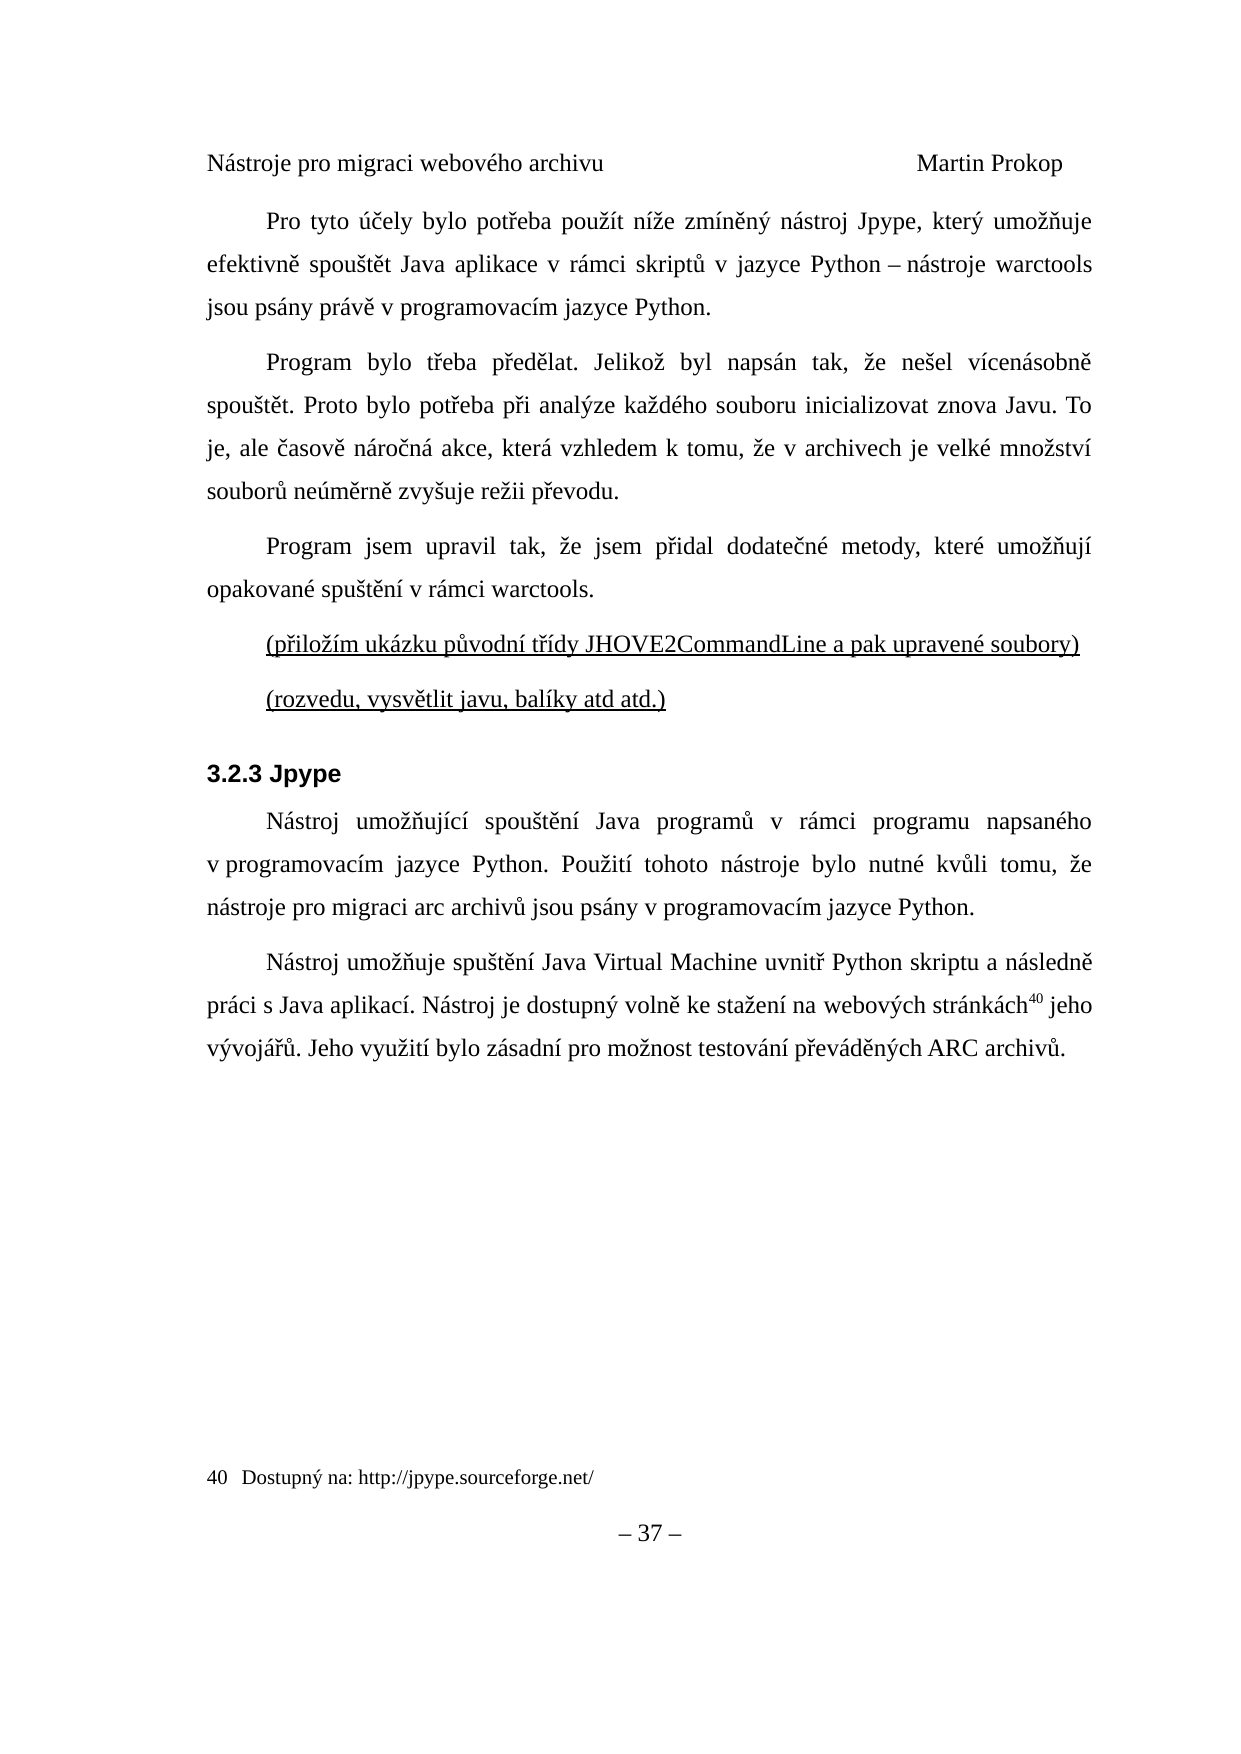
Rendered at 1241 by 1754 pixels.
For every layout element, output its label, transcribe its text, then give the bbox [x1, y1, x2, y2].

text Nástroj umožňuje spuštění Java Virtual Machine uvnitř Python skriptu a následně práci s Java aplikací. Nástroj je dostupný volně ke stažení na webových stránkách jeho vývojářů. Jeho využití bylo zásadní pro možnost testování převáděných ARC archivů. [207, 947, 1093, 1062]
text (přiložím ukázku původní třídy JHOVE2CommandLine a pak upravené soubory) [207, 629, 1093, 658]
text (rozvedu, vysvětlit javu, balíky atd atd.) [207, 684, 1093, 713]
subtitle 3.2.3 Jpype [207, 759, 1093, 787]
text Program bylo třeba předělat. Jelikož byl napsán tak, že nešel vícenásobně spouštět. Proto bylo potřeba při analýze každého souboru inicializovat znova Javu. To je, ale časově náročná akce, která vzhledem k tomu, že v archivech je velké množství souborů neúměrně zvyšuje režii převodu. [207, 347, 1093, 505]
text Dostupný na: http://jpype.sourceforge.net/ [207, 1465, 1093, 1489]
text Nástroj umožňující spouštění Java programů v rámci programu napsaného v programovacím jazyce Python. Použití tohoto nástroje bylo nutné kvůli tomu, že nástroje pro migraci arc archivů jsou psány v programovacím jazyce Python. [207, 806, 1093, 921]
text Program jsem upravil tak, že jsem přidal dodatečné metody, které umožňují opakované spuštění v rámci warctools. [207, 531, 1093, 603]
text Pro tyto účely bylo potřeba použít níže zmíněný nástroj Jpype, který umožňuje efektivně spouštět Java aplikace v rámci skriptů v jazyce Python – nástroje warctools jsou psány právě v programovacím jazyce Python. [207, 206, 1093, 321]
